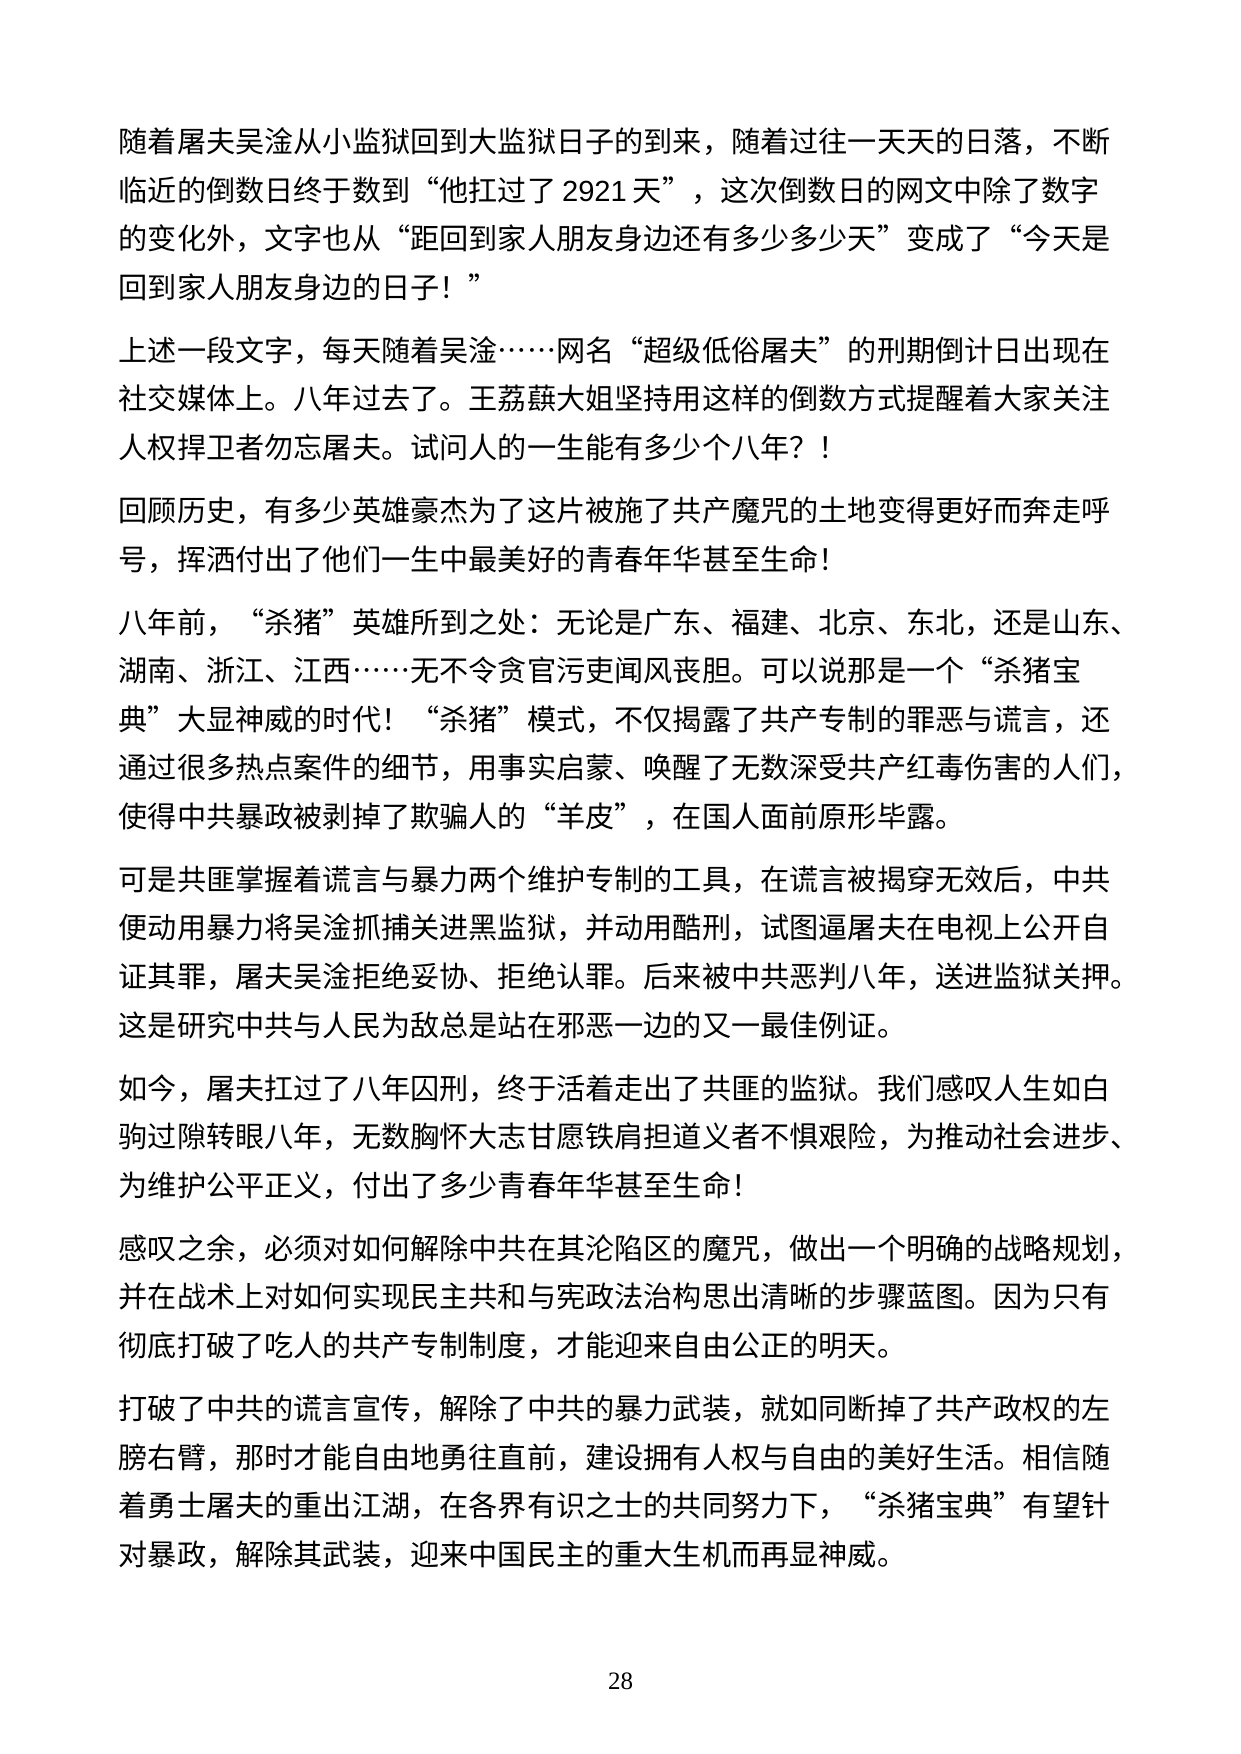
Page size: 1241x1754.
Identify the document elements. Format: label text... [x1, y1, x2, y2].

text 打破了中共的谎言宣传，解除了中共的暴力武装，就如同断掉了共产政权的左膀右臂，那时才能自由地勇往直前，建设拥有人权与自由的美好生活。相信随着勇士屠夫的重出江湖，在各界有识之士的共同努力下，“杀猪宝典”有望针对暴政，解除其武装，迎来中国民主的重大生机而再显神威。 [118, 1386, 1122, 1573]
text 随着屠夫吴淦从小监狱回到大监狱日子的到来，随着过往一天天的日落，不断临近的倒数日终于数到“他扛过了2921天”，这次倒数日的网文中除了数字的变化外，文字也从“距回到家人朋友身边还有多少多少天”变成了“今天是回到家人朋友身边的日子！” [118, 118, 1122, 306]
text 如今，屠夫扛过了八年囚刑，终于活着走出了共匪的监狱。我们感叹人生如白驹过隙转眼八年，无数胸怀大志甘愿铁肩担道义者不惧艰险，为推动社会进步、为维护公平正义，付出了多少青春年华甚至生命！ [118, 1065, 1122, 1204]
text 八年前，“杀猪”英雄所到之处：无论是广东、福建、北京、东北，还是山东、湖南、浙江、江西……无不令贪官污吏闻风丧胆。可以说那是一个“杀猪宝典”大显神威的时代！“杀猪”模式，不仅揭露了共产专制的罪恶与谎言，还通过很多热点案件的细节，用事实启蒙、唤醒了无数深受共产红毒伤害的人们，使得中共暴政被剥掉了欺骗人的“羊皮”，在国人面前原形毕露。 [118, 599, 1122, 836]
text 感叹之余，必须对如何解除中共在其沦陷区的魔咒，做出一个明确的战略规划，并在战术上对如何实现民主共和与宪政法治构思出清晰的步骤蓝图。因为只有彻底打破了吃人的共产专制制度，才能迎来自由公正的明天。 [118, 1225, 1122, 1365]
text 回顾历史，有多少英雄豪杰为了这片被施了共产魔咒的土地变得更好而奔走呼号，挥洒付出了他们一生中最美好的青春年华甚至生命！ [118, 487, 1122, 578]
text 可是共匪掌握着谎言与暴力两个维护专制的工具，在谎言被揭穿无效后，中共便动用暴力将吴淦抓捕关进黑监狱，并动用酷刑，试图逼屠夫在电视上公开自证其罪，屠夫吴淦拒绝妥协、拒绝认罪。后来被中共恶判八年，送进监狱关押。这是研究中共与人民为敌总是站在邪恶一边的又一最佳例证。 [118, 856, 1122, 1044]
text 上述一段文字，每天随着吴淦……网名“超级低俗屠夫”的刑期倒计日出现在社交媒体上。八年过去了。王荔蕻大姐坚持用这样的倒数方式提醒着大家关注人权捍卫者勿忘屠夫。试问人的一生能有多少个八年？！ [118, 327, 1122, 467]
